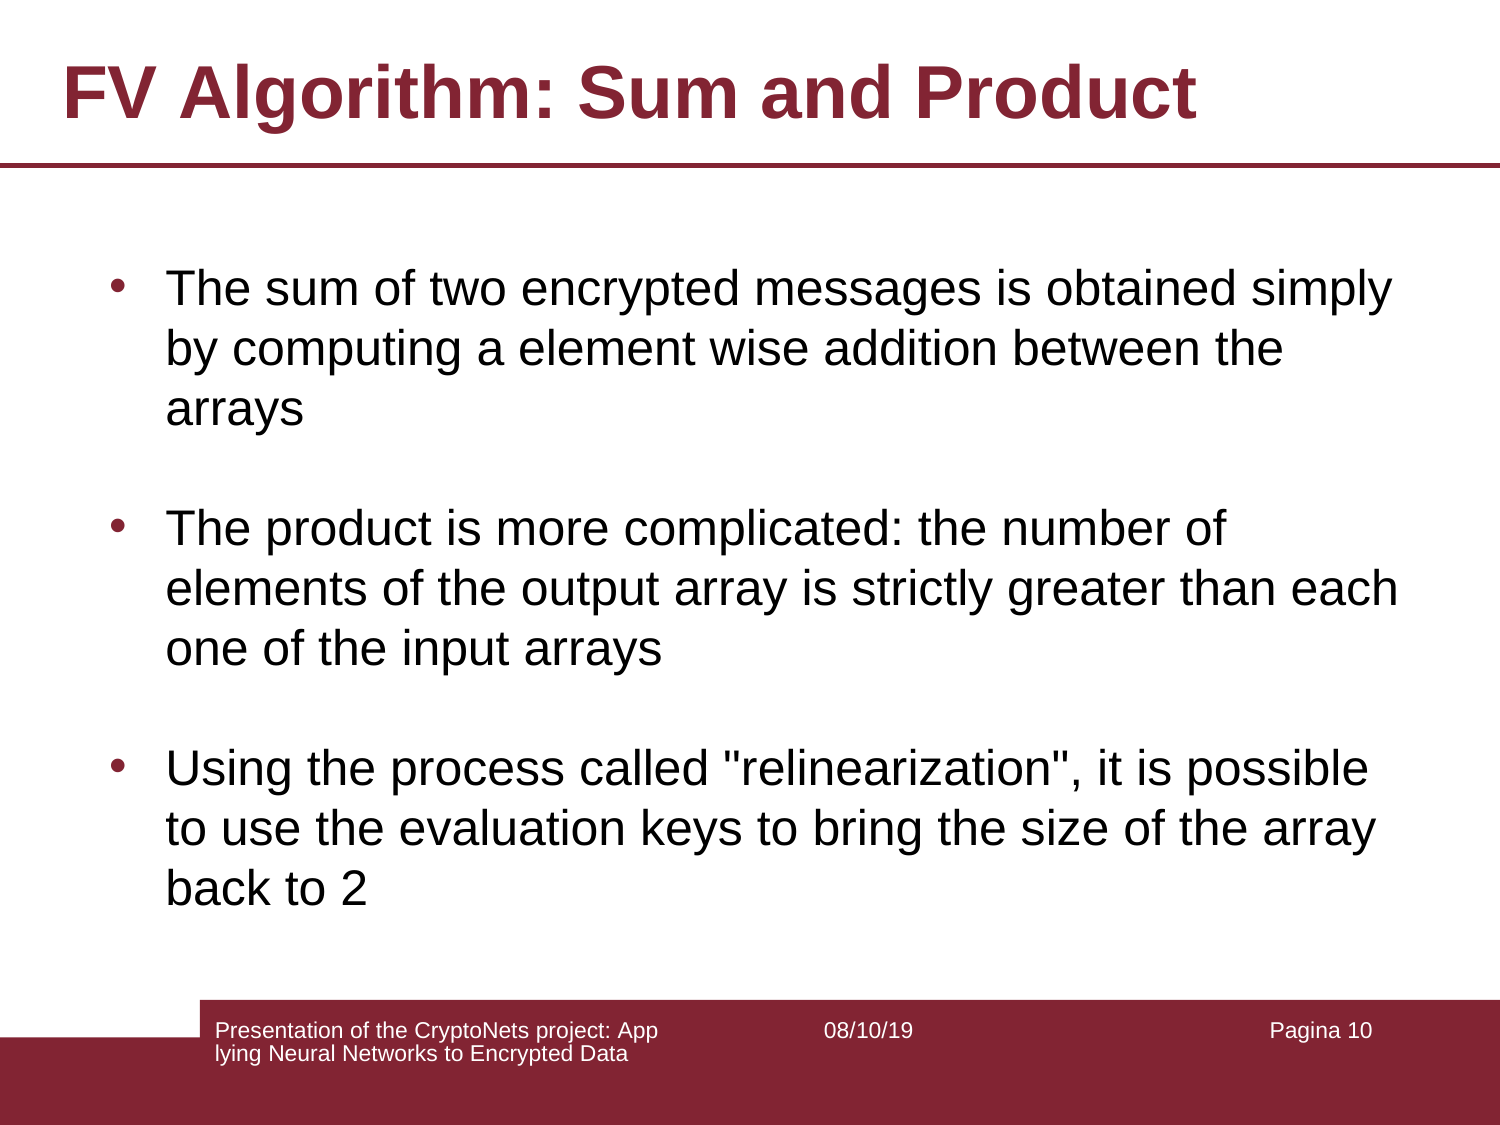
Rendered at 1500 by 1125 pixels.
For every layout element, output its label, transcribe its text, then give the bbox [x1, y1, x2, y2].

list The sum of two encrypted messages is obtained simply by computing a element wise addition between the arrays The product is more complicated: the number of elements of the output array is strictly greater than each one of the input arrays Using the process called "relinearization", it is possible to use the evaluation keys to bring the size of the array back to 2 [94, 248, 1430, 981]
title FV Algorithm: Sum and Product [47, 35, 1382, 163]
